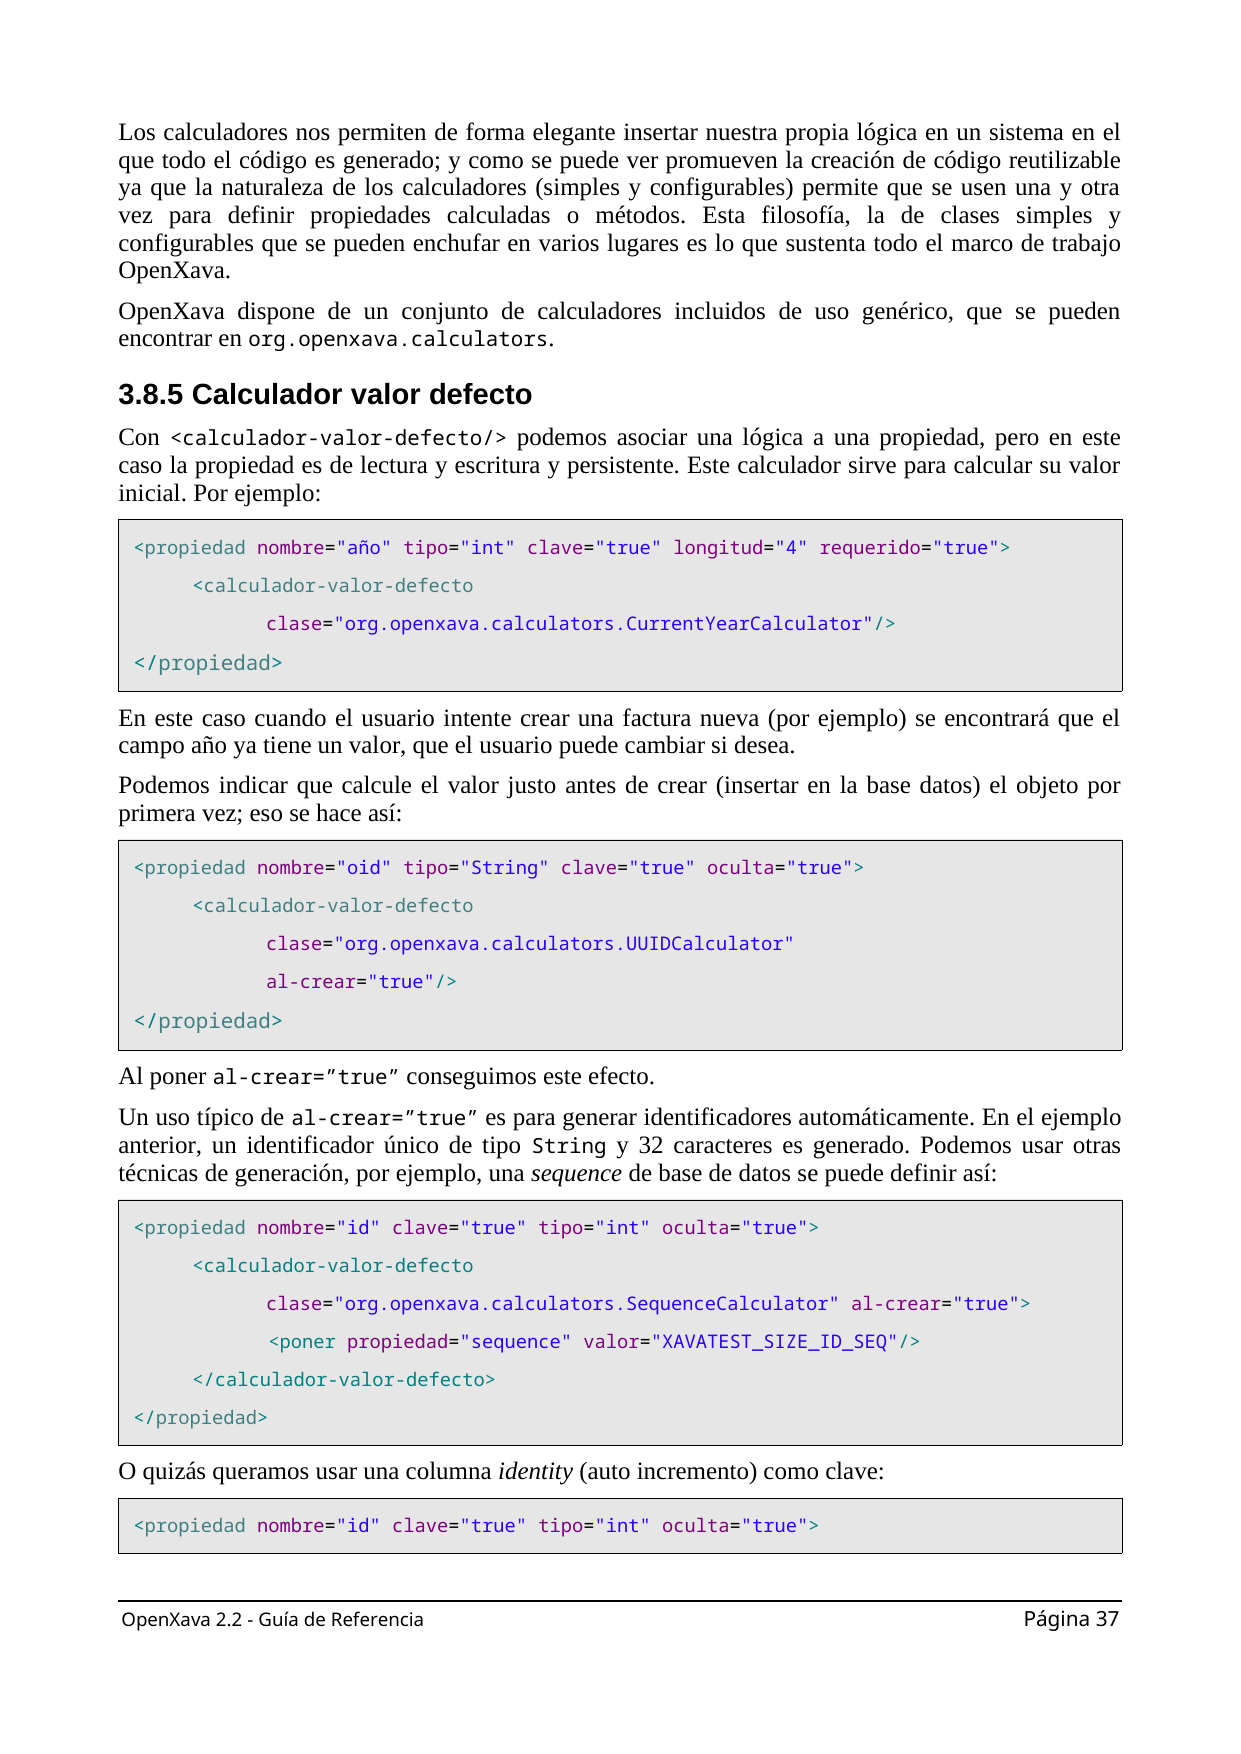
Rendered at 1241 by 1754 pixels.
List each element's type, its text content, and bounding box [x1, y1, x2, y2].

text En este caso cuando el usuario intente crear una factura nueva (por ejemplo) se encontrará que el campo año ya tiene un valor, que el usuario puede cambiar si desea. [118, 704, 1122, 759]
text <poner propiedad="sequence" valor="XAVATEST_SIZE_ID_SEQ"/> [119, 1314, 1122, 1352]
text clase="org.openxava.calculators.UUIDCalculator" [119, 916, 1122, 954]
text OpenXava dispone de un conjunto de calculadores incluidos de uso genérico, que se pueden encontrar en org.openxava.calculators. [118, 297, 1122, 353]
text Los calculadores nos permiten de forma elegante insertar nuestra propia lógica en un sistema en el que todo el código es generado; y como se puede ver promueven la creación de código reutilizable ya que la naturaleza de los calculadores (simples y configurables) permite que se usen una y otra vez para definir propiedades calculadas o métodos. Esta filosofía, la de clases simples y configurables que se pueden enchufar en varios lugares es lo que sustenta todo el marco de trabajo OpenXava. [118, 118, 1122, 284]
text clase="org.openxava.calculators.CurrentYearCalculator"/> [119, 595, 1122, 633]
text <propiedad nombre="id" clave="true" tipo="int" oculta="true"> [119, 1499, 1122, 1553]
text <calculador-valor-defecto [119, 557, 1122, 595]
text </propiedad> [119, 992, 1122, 1050]
text <calculador-valor-defecto [119, 878, 1122, 916]
text Al poner al-crear=”true” conseguimos este efecto. [118, 1062, 1122, 1090]
text <propiedad nombre="oid" tipo="String" clave="true" oculta="true"> [119, 841, 1122, 878]
text <propiedad nombre="año" tipo="int" clave="true" longitud="4" requerido="true"> [119, 520, 1122, 557]
text al-crear="true"/> [119, 954, 1122, 992]
text <propiedad nombre="id" clave="true" tipo="int" oculta="true"> [119, 1201, 1122, 1238]
text O quizás queramos usar una columna identity (auto incremento) como clave: [118, 1457, 1122, 1485]
text <calculador-valor-defecto [119, 1238, 1122, 1276]
text </propiedad> [119, 633, 1122, 691]
text </calculador-valor-defecto> [119, 1352, 1122, 1390]
subtitle Calculador valor defecto [118, 378, 1122, 411]
text Podemos indicar que calcule el valor justo antes de crear (insertar en la base datos) el objeto por primera vez; eso se hace así: [118, 772, 1122, 827]
text Con <calculador-valor-defecto/> podemos asociar una lógica a una propiedad, pero en este caso la propiedad es de lectura y escritura y persistente. Este calculador sirve para calcular su valor inicial. Por ejemplo: [118, 423, 1122, 507]
text </propiedad> [119, 1390, 1122, 1445]
text clase="org.openxava.calculators.SequenceCalculator" al-crear="true"> [119, 1276, 1122, 1314]
text Un uso típico de al-crear=”true” es para generar identificadores automáticamente. En el ejemplo anterior, un identificador único de tipo String y 32 caracteres es generado. Podemos usar otras técnicas de generación, por ejemplo, una sequence de base de datos se puede definir así: [118, 1103, 1122, 1187]
